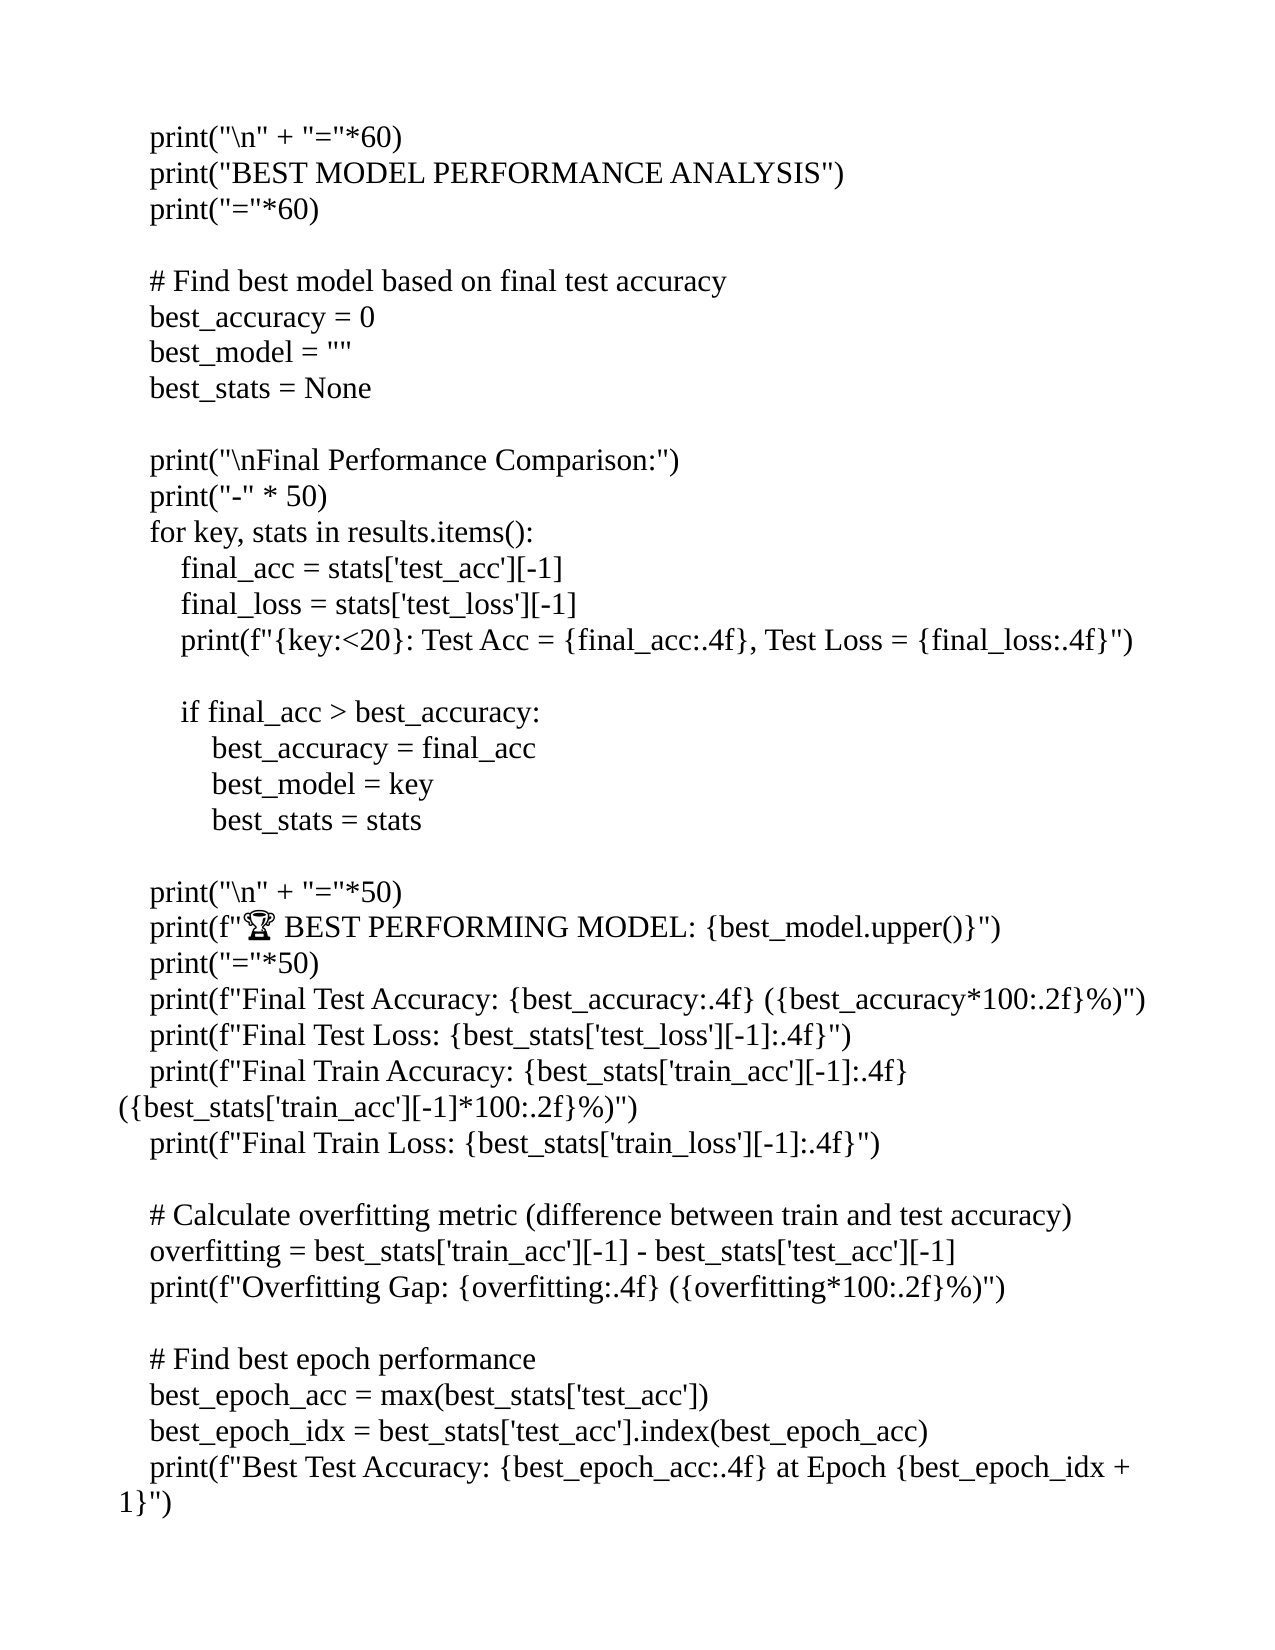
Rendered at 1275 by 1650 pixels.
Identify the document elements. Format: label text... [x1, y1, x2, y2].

text # Calculate overfitting metric (difference between train and test accuracy) [118, 1196, 1157, 1232]
text best_epoch_acc = max(best_stats['test_acc']) [118, 1376, 1157, 1412]
text for key, stats in results.items(): [118, 513, 1157, 549]
text best_accuracy = final_acc [118, 729, 1157, 765]
text print("\nFinal Performance Comparison:") [118, 442, 1157, 477]
text # Find best epoch performance [118, 1340, 1157, 1376]
text print(f"Overfitting Gap: {overfitting:.4f} ({overfitting*100:.2f}%)") [118, 1268, 1157, 1304]
text print("="*50) [118, 945, 1157, 981]
text print(f"{key:<20}: Test Acc = {final_acc:.4f}, Test Loss = {final_loss:.4f}") [118, 621, 1157, 657]
text print(f"Final Train Loss: {best_stats['train_loss'][-1]:.4f}") [118, 1124, 1157, 1160]
text print(f"Final Test Loss: {best_stats['test_loss'][-1]:.4f}") [118, 1017, 1157, 1052]
text best_model = "" [118, 334, 1157, 370]
text print(f"Final Test Accuracy: {best_accuracy:.4f} ({best_accuracy*100:.2f}%)") [118, 981, 1157, 1017]
text best_stats = stats [118, 801, 1157, 837]
text print("-" * 50) [118, 477, 1157, 513]
text print("="*60) [118, 190, 1157, 226]
text print("\n" + "="*60) [118, 118, 1157, 154]
text print("\n" + "="*50) [118, 873, 1157, 909]
text if final_acc > best_accuracy: [118, 693, 1157, 729]
text print("BEST MODEL PERFORMANCE ANALYSIS") [118, 154, 1157, 190]
text best_epoch_idx = best_stats['test_acc'].index(best_epoch_acc) [118, 1412, 1157, 1448]
text print(f"Final Train Accuracy: {best_stats['train_acc'][-1]:.4f} ({best_stats['train_acc'][-1]*100:.2f}%)") [118, 1052, 1157, 1124]
text final_acc = stats['test_acc'][-1] [118, 549, 1157, 585]
text final_loss = stats['test_loss'][-1] [118, 585, 1157, 621]
text overfitting = best_stats['train_acc'][-1] - best_stats['test_acc'][-1] [118, 1232, 1157, 1268]
text best_accuracy = 0 [118, 298, 1157, 334]
text print(f"🏆 BEST PERFORMING MODEL: {best_model.upper()}") [118, 909, 1157, 945]
text # Find best model based on final test accuracy [118, 262, 1157, 298]
text print(f"Best Test Accuracy: {best_epoch_acc:.4f} at Epoch {best_epoch_idx + 1}") [118, 1448, 1157, 1520]
text best_model = key [118, 765, 1157, 801]
text best_stats = None [118, 370, 1157, 406]
